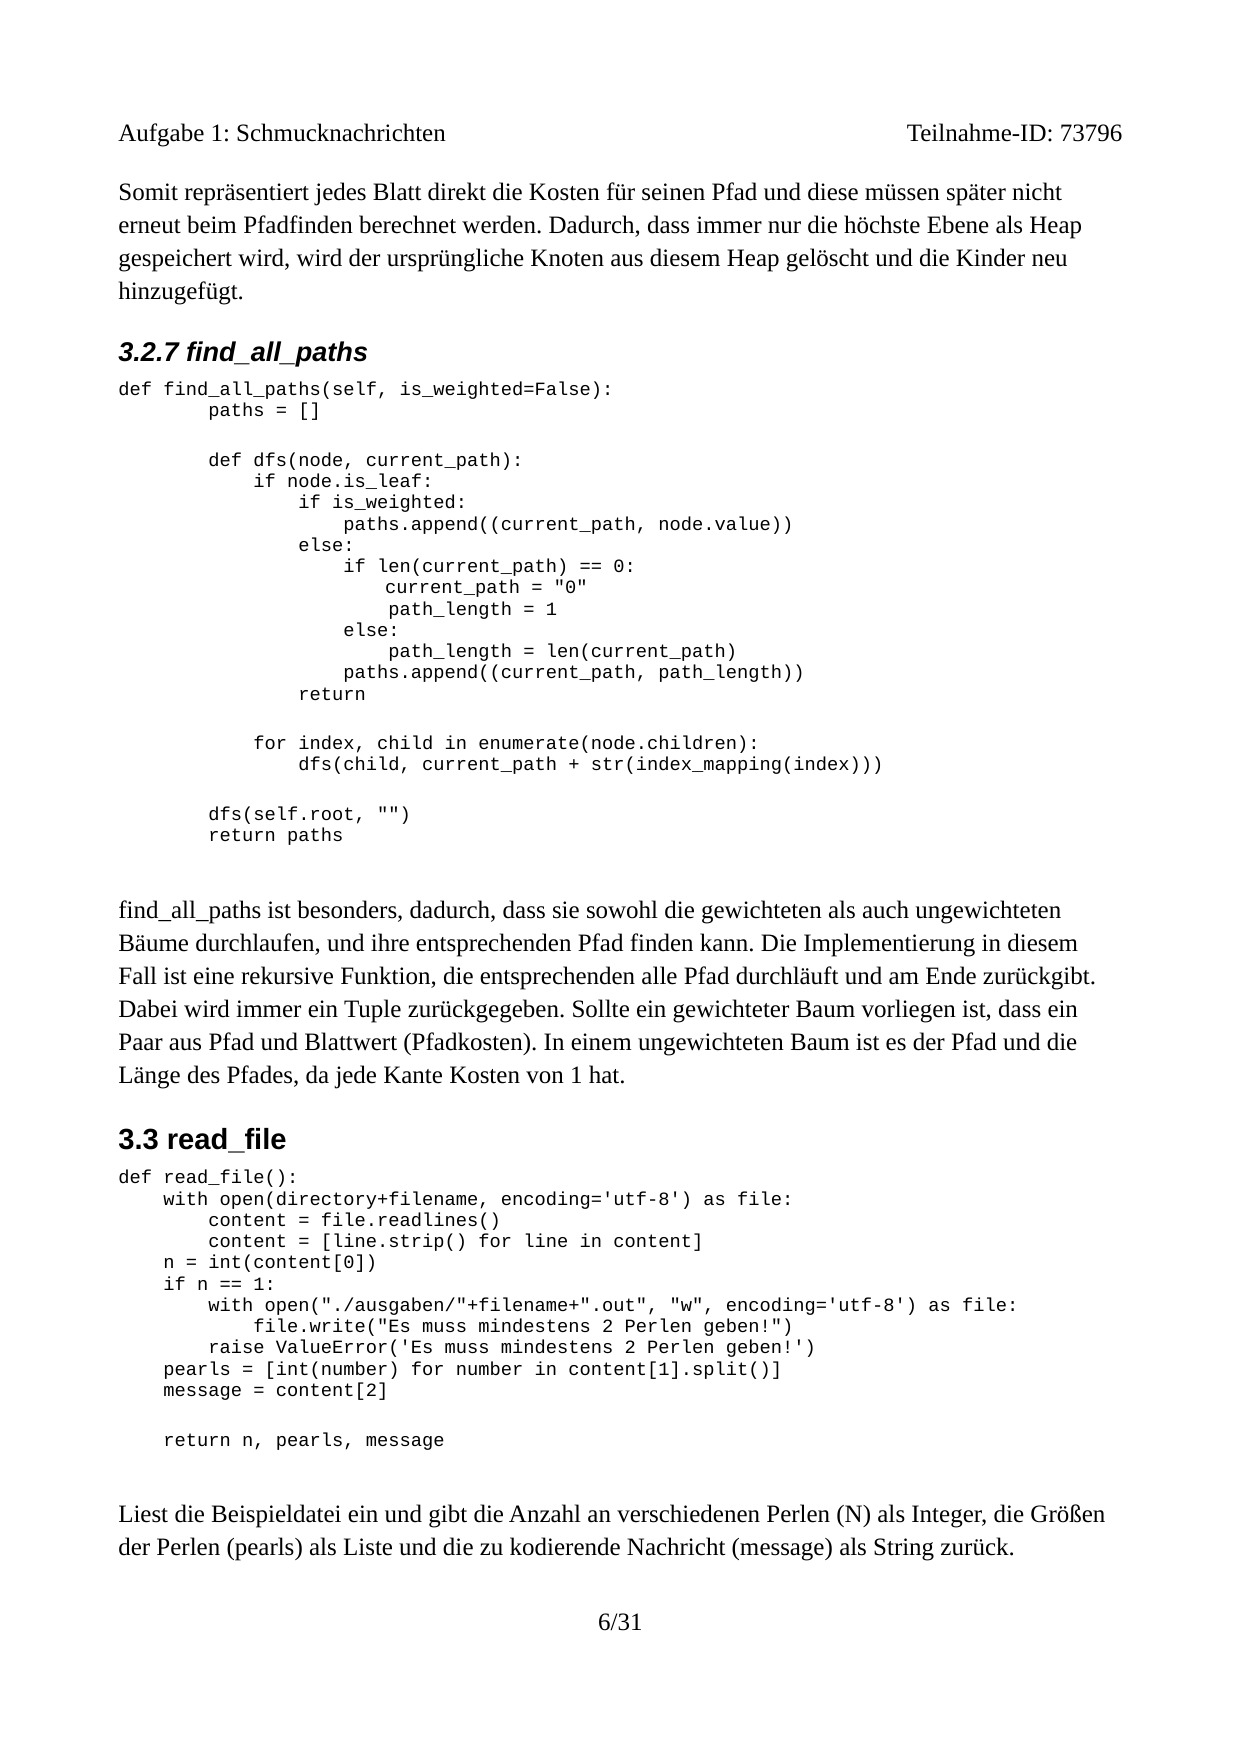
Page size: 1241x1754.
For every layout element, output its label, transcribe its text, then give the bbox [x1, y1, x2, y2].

text for index, child in enumerate(node.children): [118, 734, 1122, 755]
text if n == 1: [118, 1274, 1122, 1296]
text current_path = "0" [118, 578, 1122, 599]
text paths.append((current_path, path_length)) [118, 663, 1122, 684]
text if is_weighted: [118, 493, 1122, 514]
text Liest die Beispieldatei ein und gibt die Anzahl an verschiedenen Perlen (N) als Integer, die Größen der Perlen (pearls) als Liste und die zu kodierende Nachricht (message) als String zurück. [118, 1499, 1122, 1561]
text def dfs(node, current_path): [118, 451, 1122, 472]
text raise ValueError('Es muss mindestens 2 Perlen geben!') [118, 1338, 1122, 1359]
text with open(directory+filename, encoding='utf-8') as file: [118, 1189, 1122, 1211]
text Somit repräsentiert jedes Blatt direkt die Kosten für seinen Pfad und diese müssen später nicht erneut beim Pfadfinden berechnet werden. Dadurch, dass immer nur die höchste Ebene als Heap gespeichert wird, wird der ursprüngliche Knoten aus diesem Heap gelöscht und die Kinder neu hinzugefügt. [118, 177, 1122, 305]
text def find_all_paths(self, is_weighted=False): [118, 380, 1122, 401]
text message = content[2] [118, 1381, 1122, 1402]
text content = [line.strip() for line in content] [118, 1232, 1122, 1253]
text find_all_paths ist besonders, dadurch, dass sie sowohl die gewichteten als auch ungewichteten Bäume durchlaufen, und ihre entsprechenden Pfad finden kann. Die Implementierung in diesem Fall ist eine rekursive Funktion, die entsprechenden alle Pfad durchläuft und am Ende zurückgibt. Dabei wird immer ein Tuple zurückgegeben. Sollte ein gewichteter Baum vorliegen ist, dass ein Paar aus Pfad und Blattwert (Pfadkosten). In einem ungewichteten Baum ist es der Pfad und die Länge des Pfades, da jede Kante Kosten von 1 hat. [118, 895, 1122, 1089]
text path_length = len(current_path) [118, 642, 1122, 663]
text with open("./ausgaben/"+filename+".out", "w", encoding='utf-8') as file: [118, 1296, 1122, 1317]
text path_length = 1 [118, 599, 1122, 621]
text return n, pearls, message [118, 1430, 1122, 1452]
subtitle 3.2.7 find_all_paths [118, 336, 1122, 367]
text return paths [118, 826, 1122, 847]
subtitle 3.3 read_file [118, 1122, 1122, 1156]
text return [118, 684, 1122, 706]
text if len(current_path) == 0: [118, 557, 1122, 578]
text paths = [] [118, 401, 1122, 422]
text pearls = [int(number) for number in content[1].split()] [118, 1359, 1122, 1381]
text def read_file(): [118, 1168, 1122, 1189]
text if node.is_leaf: [118, 472, 1122, 493]
text else: [118, 536, 1122, 557]
text paths.append((current_path, node.value)) [118, 514, 1122, 536]
text dfs(self.root, "") [118, 805, 1122, 826]
text n = int(content[0]) [118, 1253, 1122, 1274]
text content = file.readlines() [118, 1211, 1122, 1232]
text else: [118, 621, 1122, 642]
text file.write("Es muss mindestens 2 Perlen geben!") [118, 1317, 1122, 1338]
text dfs(child, current_path + str(index_mapping(index))) [118, 755, 1122, 776]
